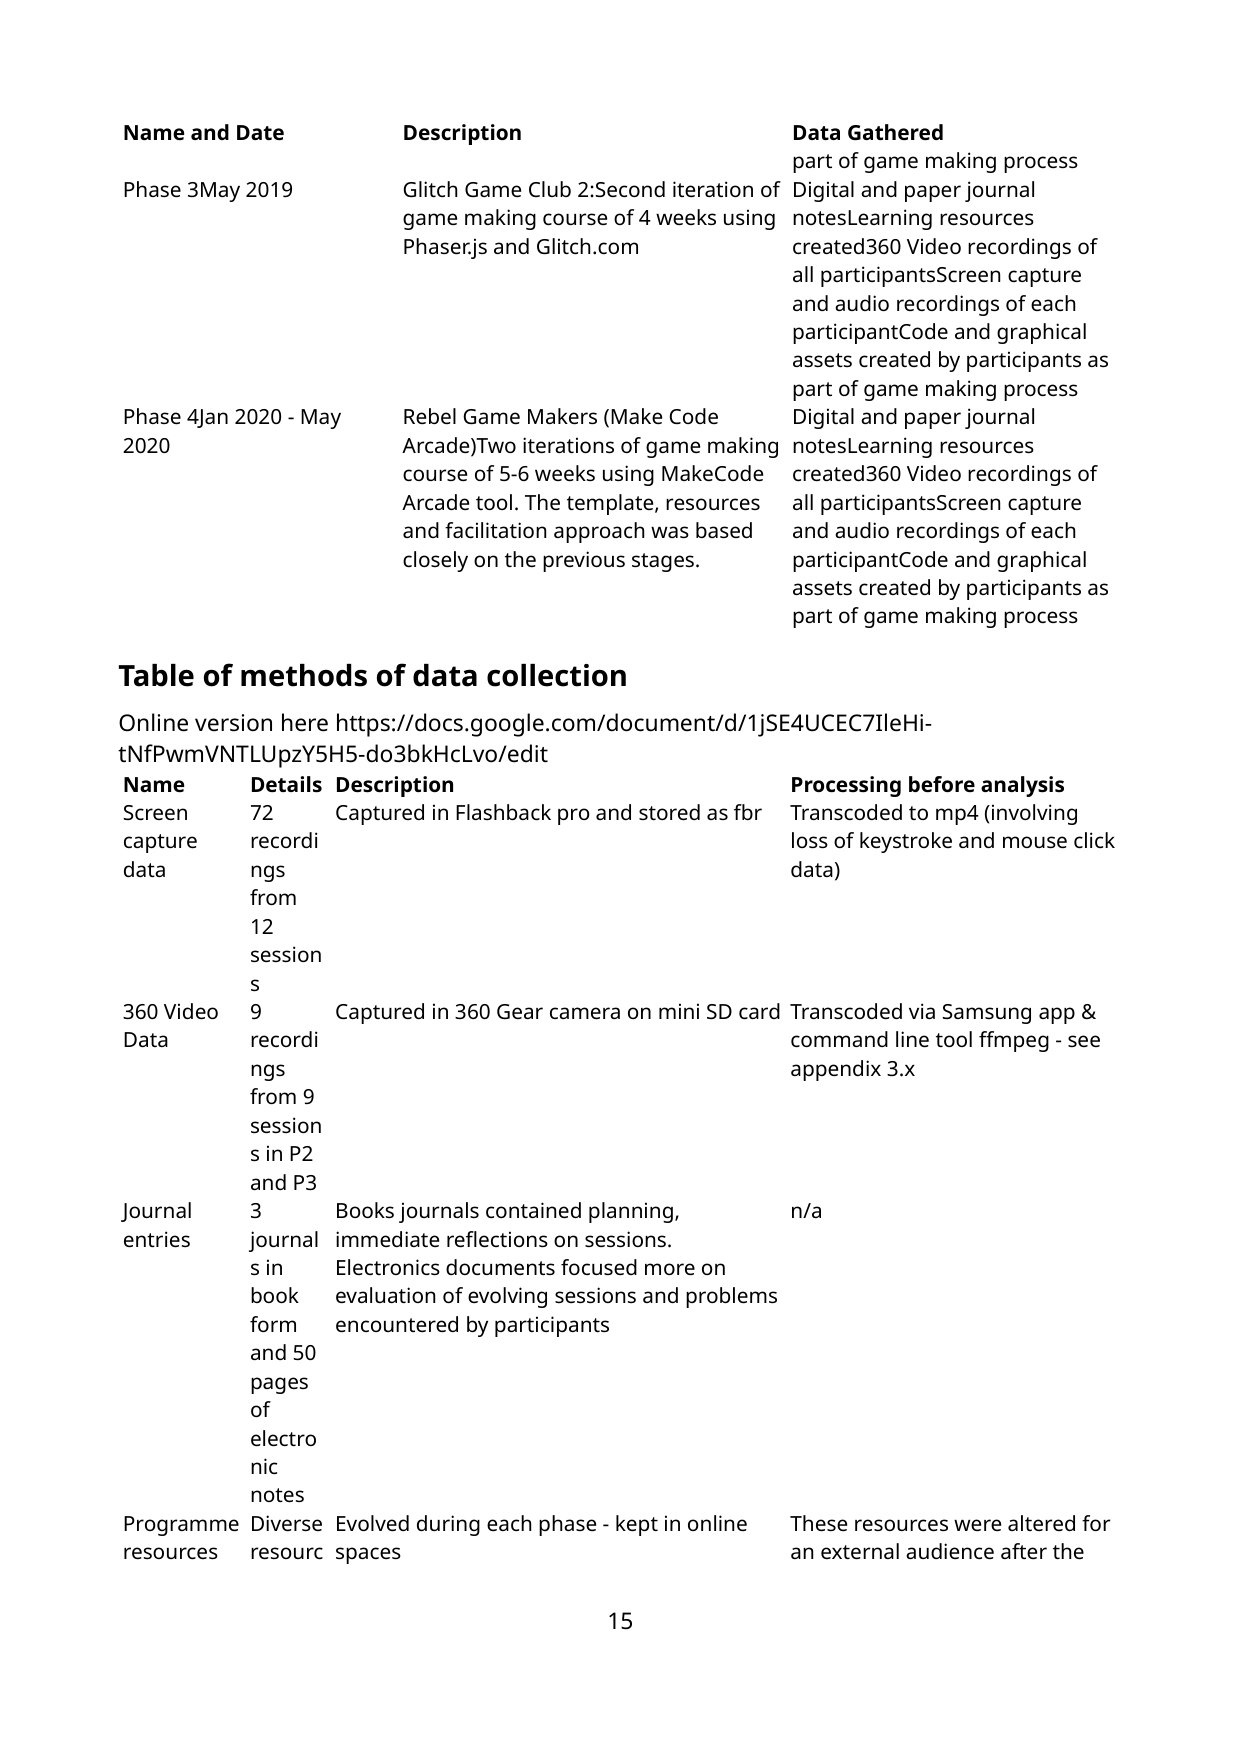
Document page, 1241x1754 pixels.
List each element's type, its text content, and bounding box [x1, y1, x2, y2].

table_header Name and Date [118, 118, 398, 147]
table_header Processing before analysis [786, 770, 1122, 798]
table_cell Rebel Game Makers (Make Code Arcade)Two iterations of game making course of 5-6 weeks using MakeCode Arcade tool. The template, resources and facilitation approach was based closely on the previous stages. [398, 403, 787, 630]
table_cell part of game making process [788, 147, 1122, 175]
table_cell Journal entries [118, 1196, 245, 1509]
table_cell Digital and paper journal notesLearning resources created360 Video recordings of all participantsScreen capture and audio recordings of each participantCode and graphical assets created by participants as part of game making process [788, 403, 1122, 630]
table_cell Captured in Flashback pro and stored as fbr [330, 798, 786, 997]
table_cell Programme resources [118, 1509, 245, 1566]
table_cell These resources were altered for an external audience after the [786, 1509, 1122, 1566]
table_header Data Gathered [788, 118, 1122, 147]
table_cell Digital and paper journal notesLearning resources created360 Video recordings of all participantsScreen capture and audio recordings of each participantCode and graphical assets created by participants as part of game making process [788, 175, 1122, 402]
table_header Name [118, 770, 245, 798]
table_cell Phase 3May 2019 [118, 175, 398, 402]
table_cell Diverse resourc [245, 1509, 330, 1566]
subtitle Table of methods of data collection [118, 655, 1122, 695]
table_cell Evolved during each phase - kept in online spaces [330, 1509, 786, 1566]
table_cell Transcoded via Samsung app & command line tool ffmpeg - see appendix 3.x [786, 997, 1122, 1196]
table_cell Transcoded to mp4 (involving loss of keystroke and mouse click data) [786, 798, 1122, 997]
table_cell Glitch Game Club 2:Second iteration of game making course of 4 weeks using Phaser.js and Glitch.com [398, 175, 787, 402]
table_cell [398, 147, 787, 175]
table_header Description [398, 118, 787, 147]
text Online version here https://docs.google.com/document/d/1jSE4UCEC7IleHi-tNfPwmVNTLUpzY5H5-do3bkHcLvo/edit [118, 707, 1122, 770]
table_cell [118, 147, 398, 175]
table_cell 360 Video Data [118, 997, 245, 1196]
table_cell Captured in 360 Gear camera on mini SD card [330, 997, 786, 1196]
table_cell 3 journals in book form and 50 pages of electronic notes [245, 1196, 330, 1509]
table_cell 72 recordings from 12 sessions [245, 798, 330, 997]
table_header Description [330, 770, 786, 798]
table_cell 9 recordings from 9 sessions in P2 and P3 [245, 997, 330, 1196]
table_cell Screen capture data [118, 798, 245, 997]
table_cell Phase 4Jan 2020 - May 2020 [118, 403, 398, 630]
table_header Details [245, 770, 330, 798]
table_cell n/a [786, 1196, 1122, 1509]
table_cell Books journals contained planning, immediate reflections on sessions. Electronics documents focused more on evaluation of evolving sessions and problems encountered by participants [330, 1196, 786, 1509]
